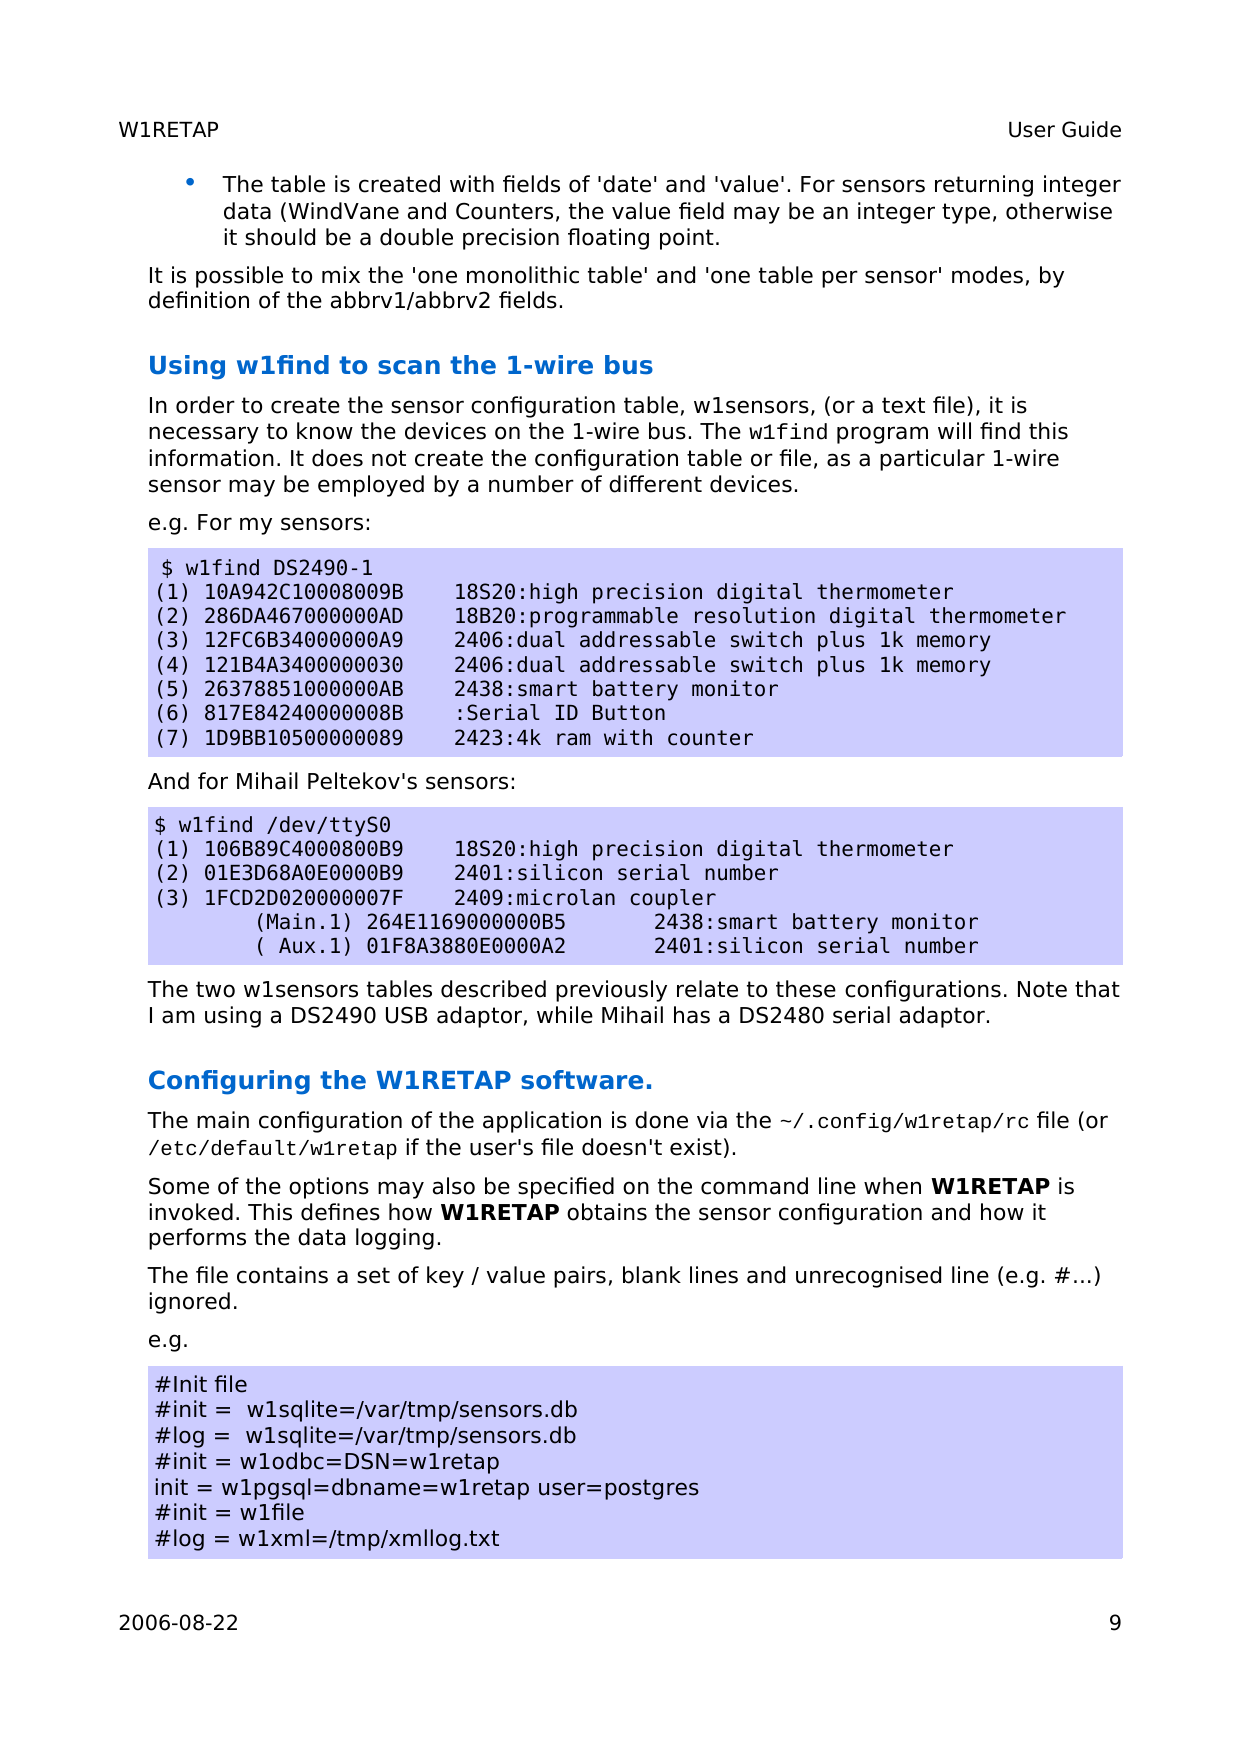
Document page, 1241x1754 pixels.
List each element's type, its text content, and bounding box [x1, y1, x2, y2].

text The file contains a set of key / value pairs, blank lines and unrecognised line (e.g. #...) ignored. [148, 1263, 1122, 1315]
subtitle Using w1find to scan the 1-wire bus [148, 352, 1122, 381]
text The two w1sensors tables described previously relate to these configurations. Note that I am using a DS2490 USB adaptor, while Mihail has a DS2480 serial adaptor. [148, 977, 1122, 1028]
text The main configuration of the application is done via the ~/.config/w1retap/rc file (or /etc/default/w1retap if the user's file doesn't exist). [148, 1108, 1122, 1161]
subtitle Configuring the W1RETAP software. [148, 1066, 1122, 1095]
text It is possible to mix the 'one monolithic table' and 'one table per sensor' modes, by definition of the abbrv1/abbrv2 fields. [148, 263, 1122, 314]
text In order to create the sensor configuration table, w1sensors, (or a text file), it is necessary to know the devices on the 1-wire bus. The w1find program will find this information. It does not create the configuration table or file, as a particular 1-wire sensor may be employed by a number of different devices. [148, 393, 1122, 498]
text #Init file #init = w1sqlite=/var/tmp/sensors.db #log = w1sqlite=/var/tmp/sensors.db #init = w1odbc=DSN=w1retap init = w1pgsql=dbname=w1retap user=postgres #init = w1file #log = w1xml=/tmp/xmllog.txt [149, 1367, 1122, 1558]
text $ w1find DS2490-1 (1) 10A942C10008009B 18S20:high precision digital thermometer (2) 286DA467000000AD 18B20:programmable resolution digital thermometer (3) 12FC6B34000000A9 2406:dual addressable switch plus 1k memory (4) 121B4A3400000030 2406:dual addressable switch plus 1k memory (5) 26378851000000AB 2438:smart battery monitor (6) 817E84240000008B :Serial ID Button (7) 1D9BB10500000089 2423:4k ram with counter [149, 549, 1122, 756]
text e.g. For my sensors: [148, 510, 1122, 536]
text e.g. [148, 1327, 1122, 1353]
list The table is created with fields of 'date' and 'value'. For sensors returning integer data (WindVane and Counters, the value field may be an integer type, otherwise it should be a double precision floating point. [185, 172, 1122, 250]
text And for Mihail Peltekov's sensors: [148, 768, 1122, 794]
text $ w1find /dev/ttyS0 (1) 106B89C4000800B9 18S20:high precision digital thermometer (2) 01E3D68A0E0000B9 2401:silicon serial number (3) 1FCD2D020000007F 2409:microlan coupler (Main.1) 264E1169000000B5 2438:smart battery monitor ( Aux.1) 01F8A3880E0000A2 2401:silicon serial number [149, 808, 1122, 964]
text Some of the options may also be specified on the command line when W1RETAP is invoked. This defines how W1RETAP obtains the sensor configuration and how it performs the data logging. [148, 1174, 1122, 1251]
